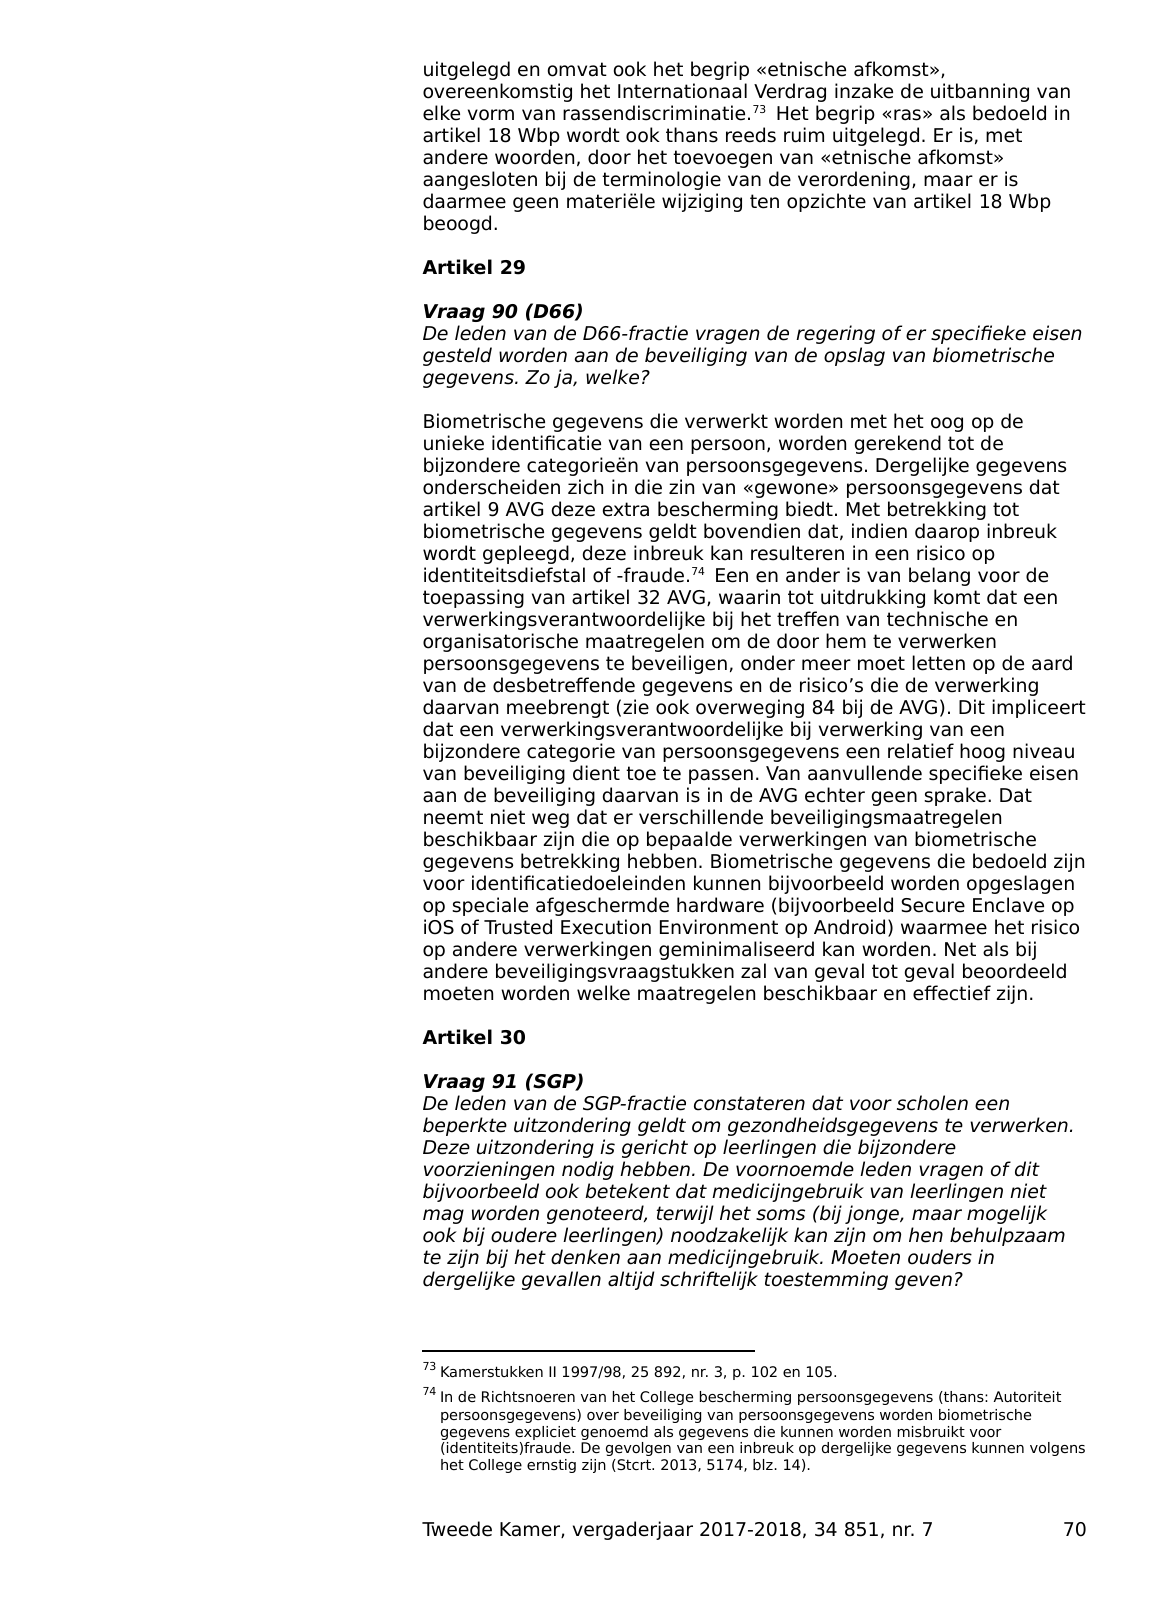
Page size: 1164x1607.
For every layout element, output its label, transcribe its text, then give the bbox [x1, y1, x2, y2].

text Biometrische gegevens die verwerkt worden met het oog op de unieke identificatie van een persoon, worden gerekend tot de bijzondere categorieën van persoonsgegevens. Dergelijke gegevens onderscheiden zich in die zin van «gewone» persoonsgegevens dat artikel 9 AVG deze extra bescherming biedt. Met betrekking tot biometrische gegevens geldt bovendien dat, indien daarop inbreuk wordt gepleegd, deze inbreuk kan resulteren in een risico op identiteitsdiefstal of -fraude. Een en ander is van belang voor de toepassing van artikel 32 AVG, waarin tot uitdrukking komt dat een verwerkingsverantwoordelijke bij het treffen van technische en organisatorische maatregelen om de door hem te verwerken persoonsgegevens te beveiligen, onder meer moet letten op de aard van de desbetreffende gegevens en de risico’s die de verwerking daarvan meebrengt (zie ook overweging 84 bij de AVG). Dit impliceert dat een verwerkingsverantwoordelijke bij verwerking van een bijzondere categorie van persoonsgegevens een relatief hoog niveau van beveiliging dient toe te passen. Van aanvullende specifieke eisen aan de beveiliging daarvan is in de AVG echter geen sprake. Dat neemt niet weg dat er verschillende beveiligingsmaatregelen beschikbaar zijn die op bepaalde verwerkingen van biometrische gegevens betrekking hebben. Biometrische gegevens die bedoeld zijn voor identificatiedoeleinden kunnen bijvoorbeeld worden opgeslagen op speciale afgeschermde hardware (bijvoorbeeld Secure Enclave op iOS of Trusted Execution Environment op Android) waarmee het risico op andere verwerkingen geminimaliseerd kan worden. Net als bij andere beveiligingsvraagstukken zal van geval tot geval beoordeeld moeten worden welke maatregelen beschikbaar en effectief zijn. [422, 411, 1087, 1005]
subtitle Artikel 29 [422, 257, 1087, 279]
text De leden van de D66-fractie vragen de regering of er specifieke eisen gesteld worden aan de beveiliging van de opslag van biometrische gegevens. Zo ja, welke? [422, 323, 1087, 389]
text Vraag 91 (SGP) [422, 1071, 1087, 1093]
text In de Richtsnoeren van het College bescherming persoonsgegevens (thans: Autoriteit persoonsgegevens) over beveiliging van persoonsgegevens worden biometrische gegevens expliciet genoemd als gegevens die kunnen worden misbruikt voor (identiteits)fraude. De gevolgen van een inbreuk op dergelijke gegevens kunnen volgens het College ernstig zijn (Stcrt. 2013, 5174, blz. 14). [422, 1385, 1087, 1474]
text Kamerstukken II 1997/98, 25 892, nr. 3, p. 102 en 105. [422, 1360, 1087, 1382]
text uitgelegd en omvat ook het begrip «etnische afkomst», overeenkomstig het Internationaal Verdrag inzake de uitbanning van elke vorm van rassendiscriminatie. Het begrip «ras» als bedoeld in artikel 18 Wbp wordt ook thans reeds ruim uitgelegd. Er is, met andere woorden, door het toevoegen van «etnische afkomst» aangesloten bij de terminologie van de verordening, maar er is daarmee geen materiële wijziging ten opzichte van artikel 18 Wbp beoogd. [422, 59, 1087, 235]
subtitle Artikel 30 [422, 1027, 1087, 1049]
text Vraag 90 (D66) [422, 301, 1087, 323]
text De leden van de SGP-fractie constateren dat voor scholen een beperkte uitzondering geldt om gezondheidsgegevens te verwerken. Deze uitzondering is gericht op leerlingen die bijzondere voorzieningen nodig hebben. De voornoemde leden vragen of dit bijvoorbeeld ook betekent dat medicijngebruik van leerlingen niet mag worden genoteerd, terwijl het soms (bij jonge, maar mogelijk ook bij oudere leerlingen) noodzakelijk kan zijn om hen behulpzaam te zijn bij het denken aan medicijngebruik. Moeten ouders in dergelijke gevallen altijd schriftelijk toestemming geven? [422, 1093, 1087, 1291]
